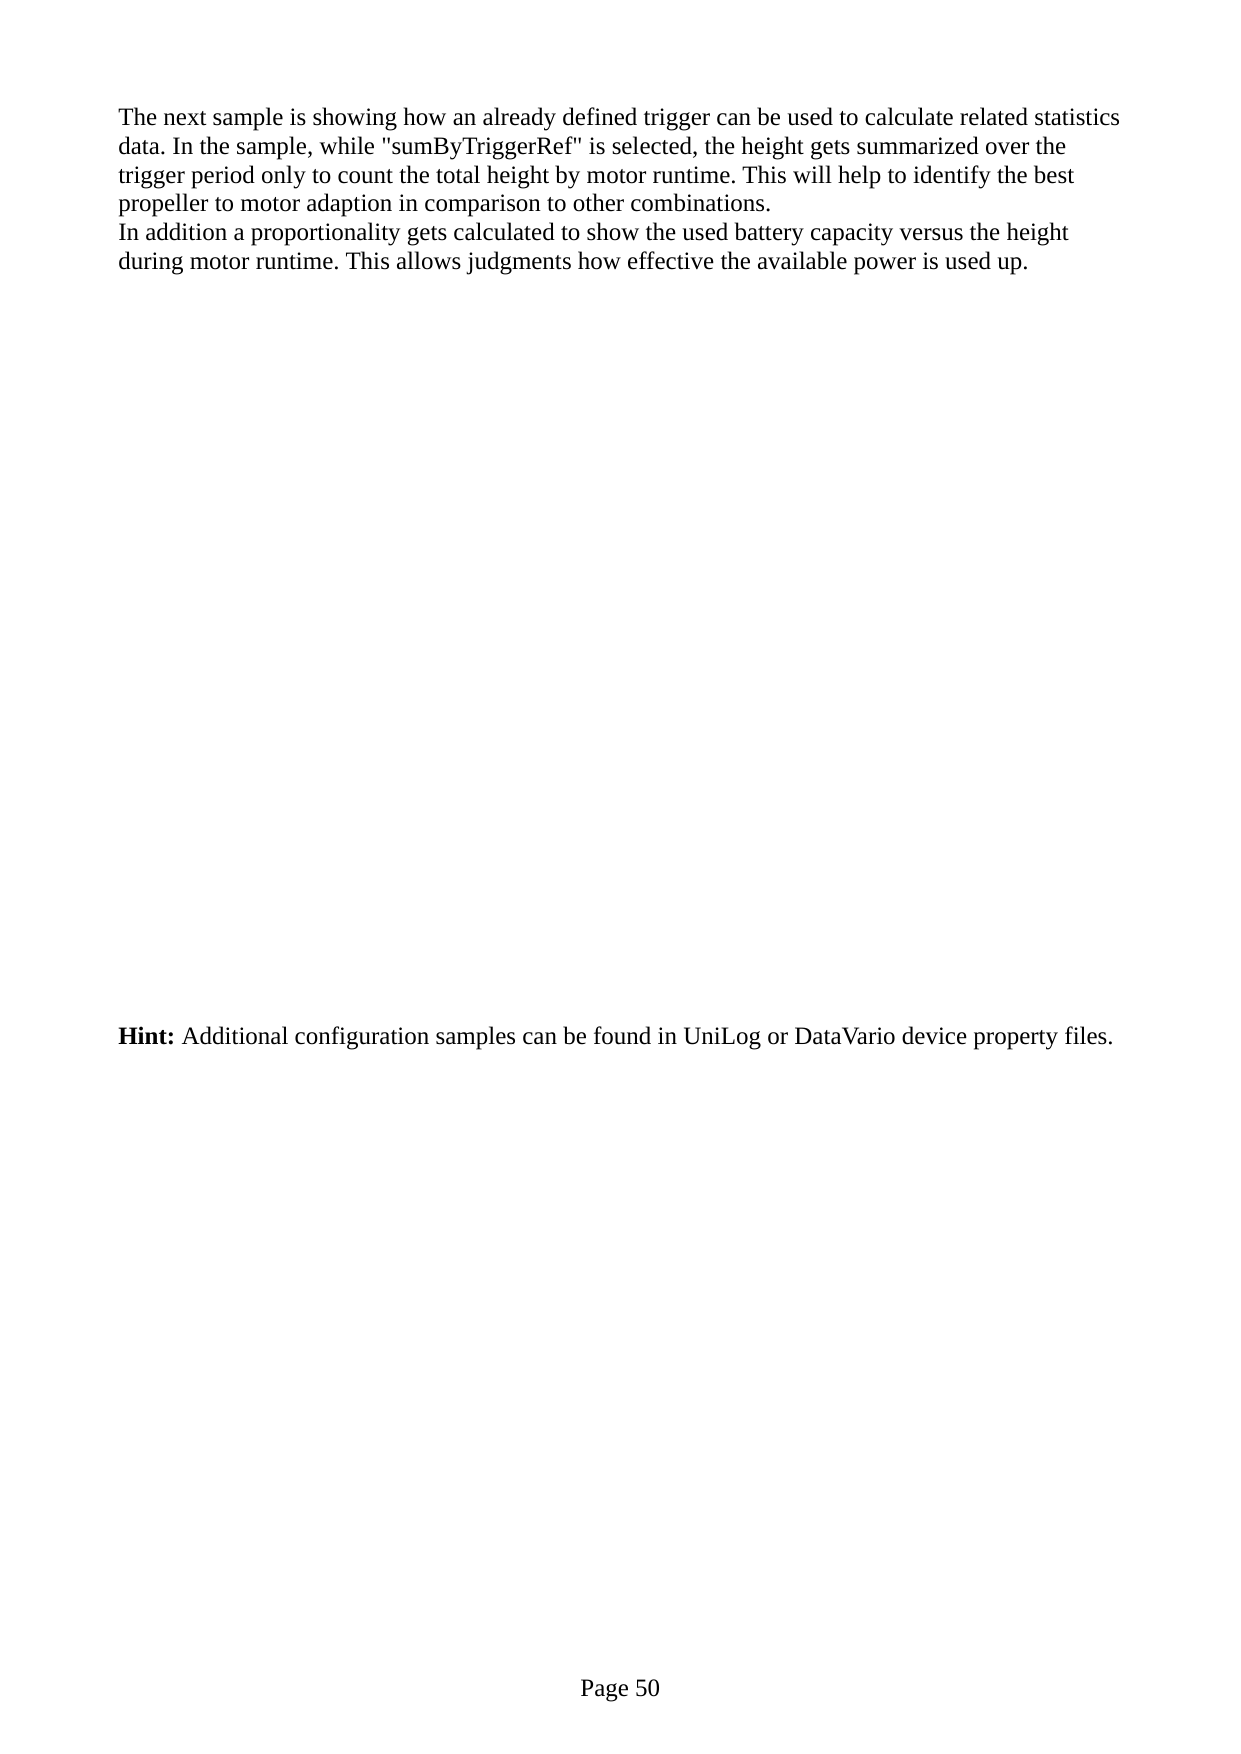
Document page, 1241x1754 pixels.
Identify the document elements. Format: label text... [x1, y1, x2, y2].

text Hint: Additional configuration samples can be found in UniLog or DataVario device property files. [118, 287, 1122, 1050]
text The next sample is showing how an already defined trigger can be used to calculate related statistics data. In the sample, while "sumByTriggerRef" is selected, the height gets summarized over the trigger period only to count the total height by motor runtime. This will help to identify the best propeller to motor adaption in comparison to other combinations. In addition a proportionality gets calculated to show the used battery capacity versus the height during motor runtime. This allows judgments how effective the available power is used up. [118, 102, 1122, 275]
